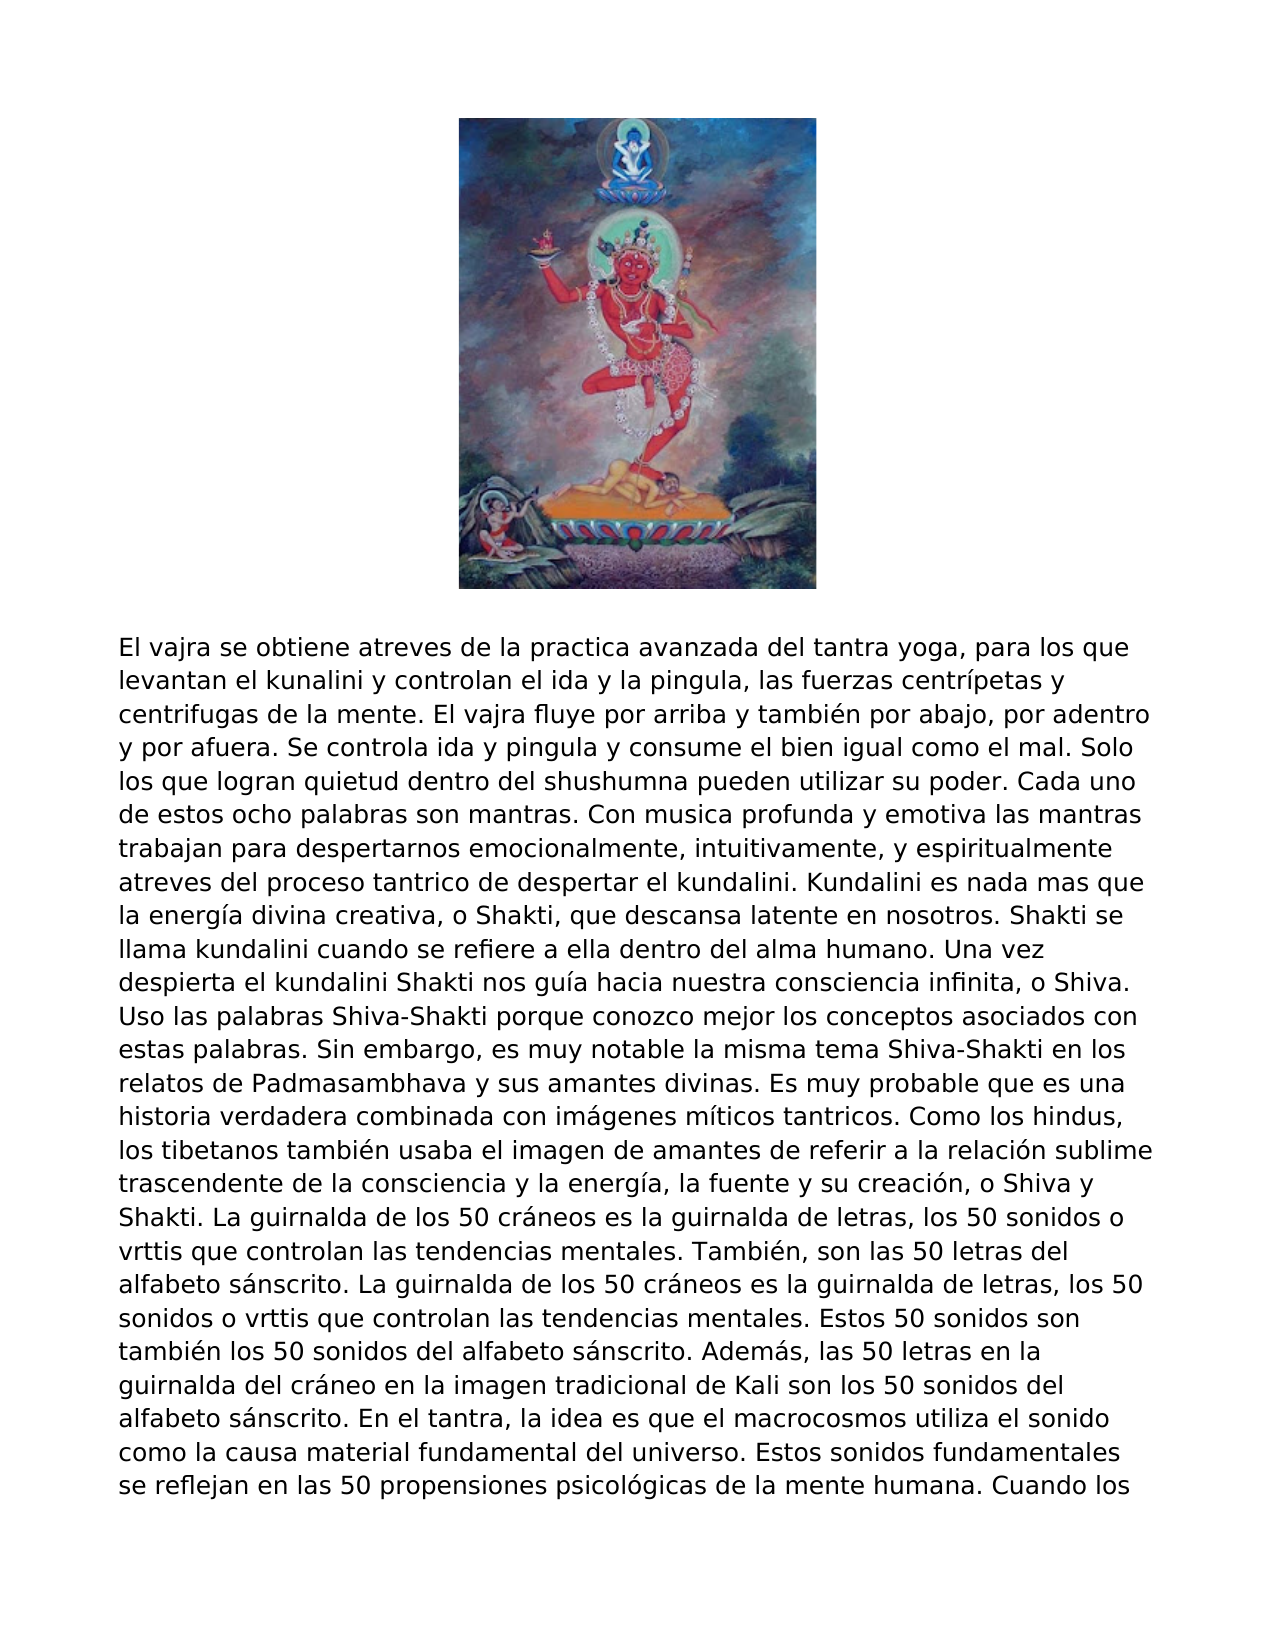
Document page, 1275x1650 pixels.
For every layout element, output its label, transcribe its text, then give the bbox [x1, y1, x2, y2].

text El vajra se obtiene atreves de la practica avanzada del tantra yoga, para los que levantan el kunalini y controlan el ida y la pingula, las fuerzas centrípetas y centrifugas de la mente. El vajra fluye por arriba y también por abajo, por adentro y por afuera. Se controla ida y pingula y consume el bien igual como el mal. Solo los que logran quietud dentro del shushumna pueden utilizar su poder. Cada uno de estos ocho palabras son mantras. Con musica profunda y emotiva las mantras trabajan para despertarnos emocionalmente, intuitivamente, y espiritualmente atreves del proceso tantrico de despertar el kundalini. Kundalini es nada mas que la energía divina creativa, o Shakti, que descansa latente en nosotros. Shakti se llama kundalini cuando se refiere a ella dentro del alma humano. Una vez despierta el kundalini Shakti nos guía hacia nuestra consciencia infinita, o Shiva. Uso las palabras Shiva-Shakti porque conozco mejor los conceptos asociados con estas palabras. Sin embargo, es muy notable la misma tema Shiva-Shakti en los relatos de Padmasambhava y sus amantes divinas. Es muy probable que es una historia verdadera combinada con imágenes míticos tantricos. Como los hindus, los tibetanos también usaba el imagen de amantes de referir a la relación sublime trascendente de la consciencia y la energía, la fuente y su creación, o Shiva y Shakti. La guirnalda de los 50 cráneos es la guirnalda de letras, los 50 sonidos o vrttis que controlan las tendencias mentales. También, son las 50 letras del alfabeto sánscrito. La guirnalda de los 50 cráneos es la guirnalda de letras, los 50 sonidos o vrttis que controlan las tendencias mentales. Estos 50 sonidos son también los 50 sonidos del alfabeto sánscrito. Además, las 50 letras en la guirnalda del cráneo en la imagen tradicional de Kali son los 50 sonidos del alfabeto sánscrito. En el tantra, la idea es que el macrocosmos utiliza el sonido como la causa material fundamental del universo. Estos sonidos fundamentales se reflejan en las 50 propensiones psicológicas de la mente humana. Cuando los [118, 633, 1157, 1501]
picture [458, 118, 817, 589]
